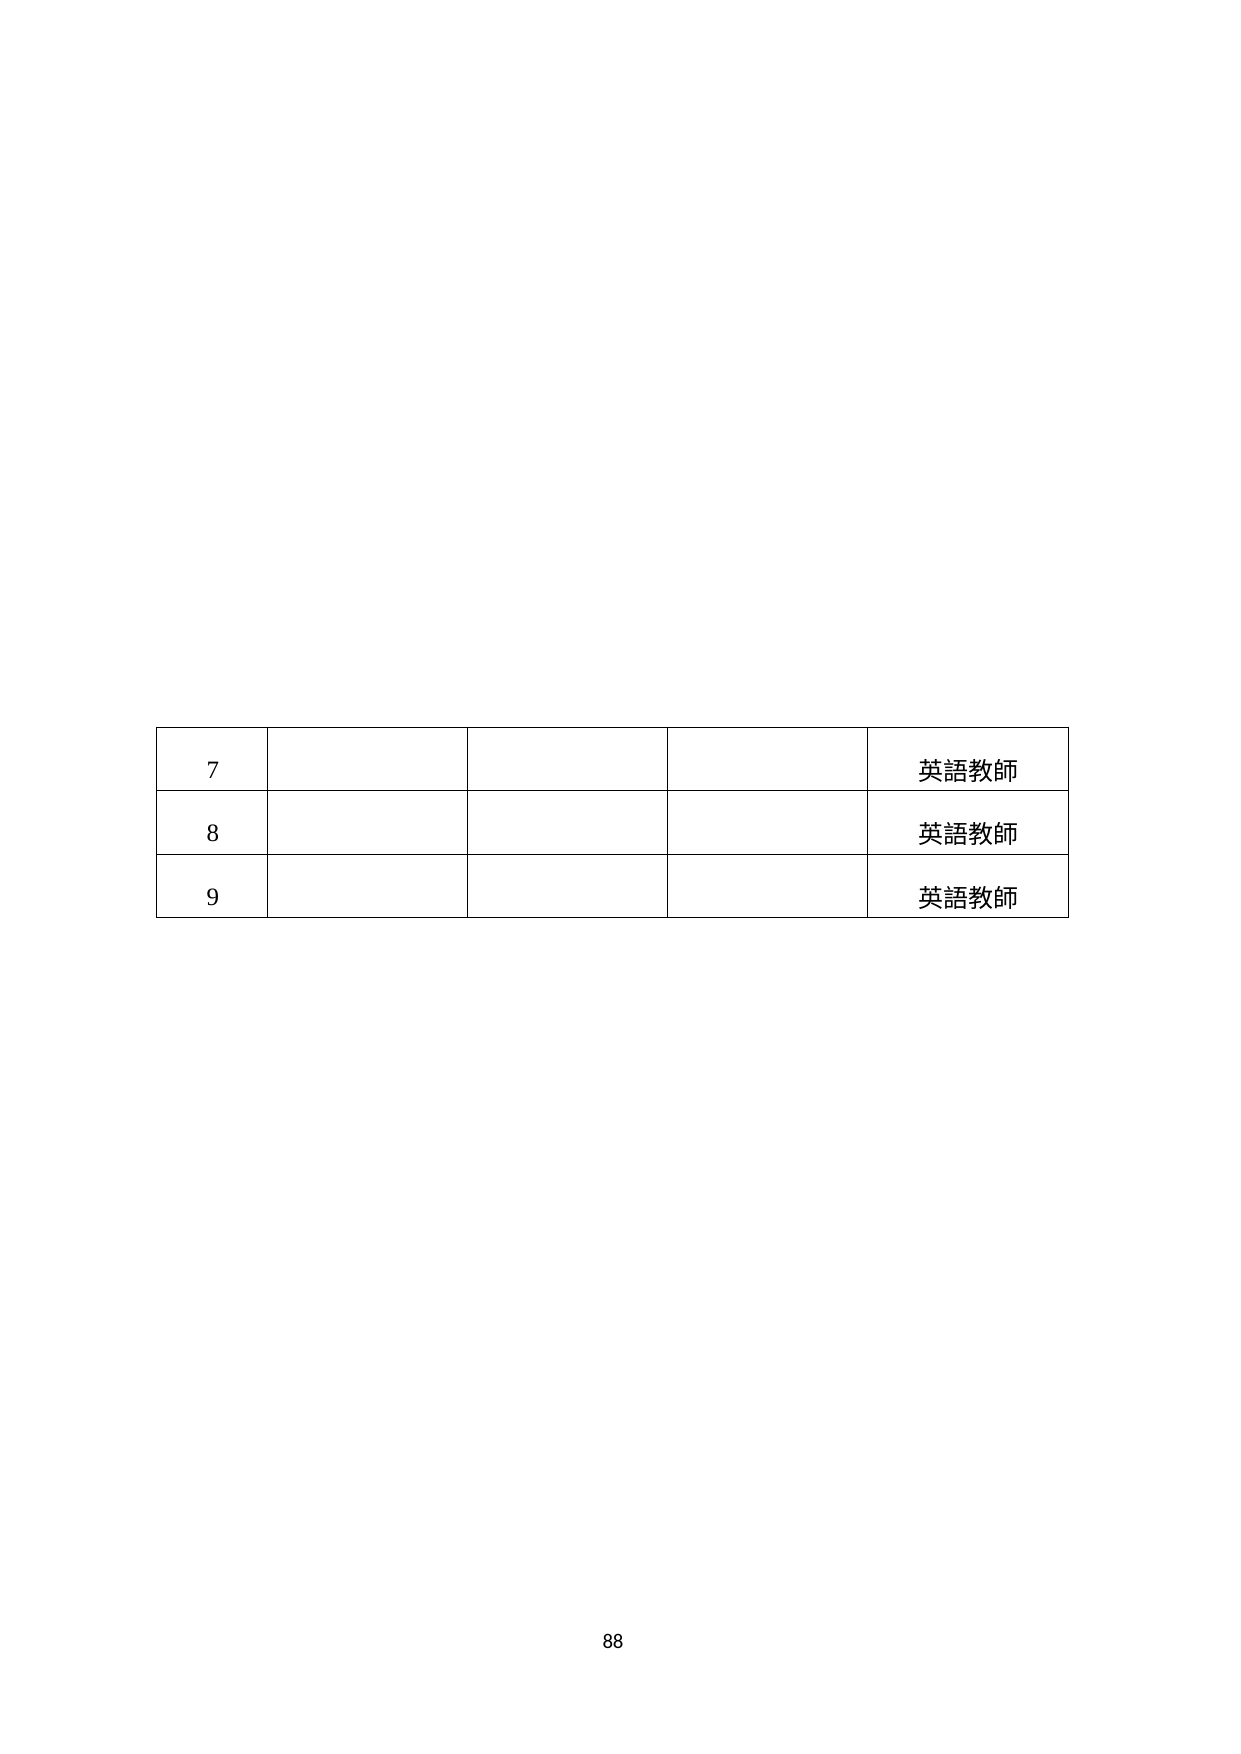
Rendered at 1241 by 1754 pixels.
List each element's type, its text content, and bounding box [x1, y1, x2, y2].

table_cell 英語教師 [868, 855, 1068, 917]
table_cell [268, 728, 467, 790]
table_cell 英語教師 [868, 728, 1068, 790]
table_cell 7 [157, 728, 267, 790]
table_cell [468, 791, 667, 854]
table_cell [268, 791, 467, 854]
table_cell [668, 728, 867, 790]
table_cell [468, 855, 667, 917]
table_cell [268, 855, 467, 917]
table_cell [668, 855, 867, 917]
table_cell [468, 728, 667, 790]
table_cell 英語教師 [868, 791, 1068, 854]
table_cell [668, 791, 867, 854]
table_cell 9 [157, 855, 267, 917]
table_cell 8 [157, 791, 267, 854]
